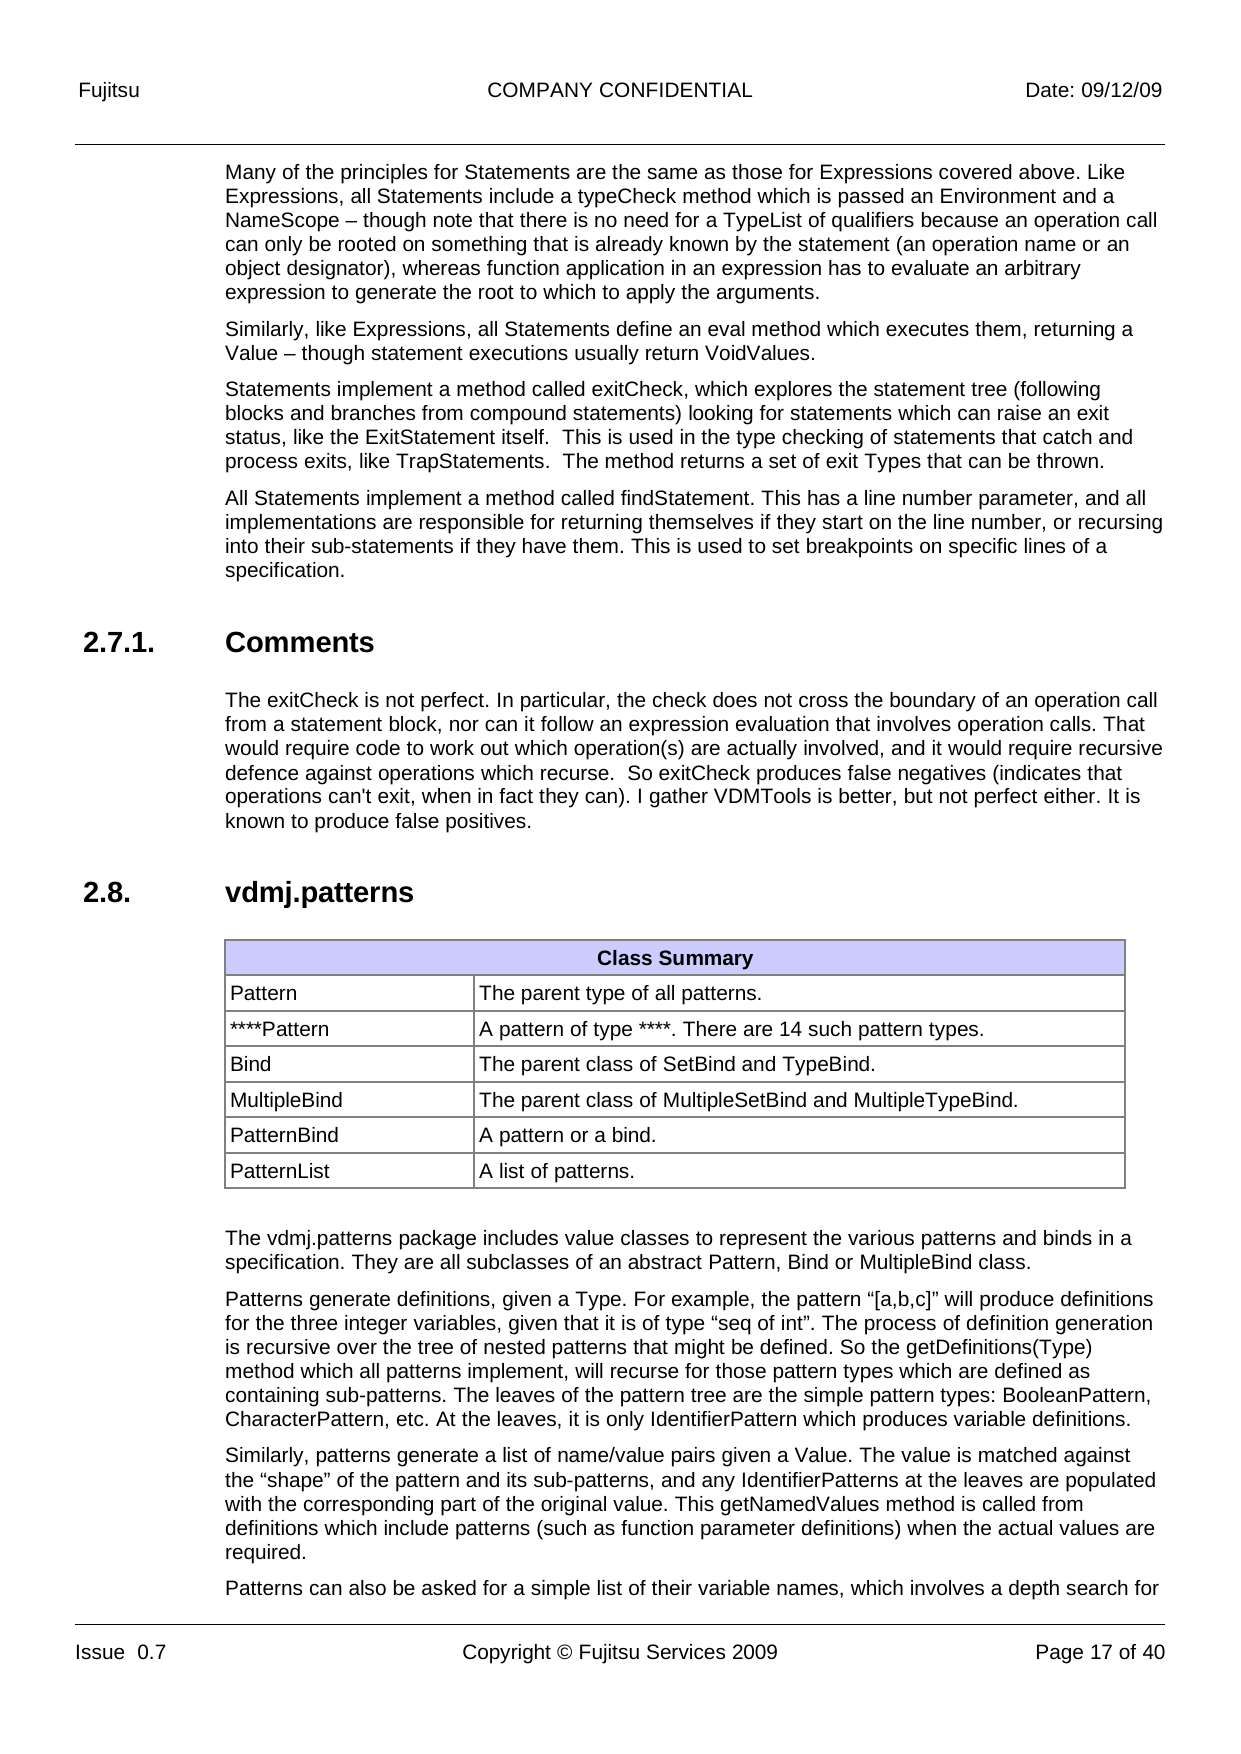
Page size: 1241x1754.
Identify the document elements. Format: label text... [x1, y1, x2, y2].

table_cell The parent class of SetBind and TypeBind. [475, 1047, 1124, 1081]
table_cell The parent type of all patterns. [475, 976, 1124, 1010]
text All Statements implement a method called findStatement. This has a line number parameter, and all implementations are responsible for returning themselves if they start on the line number, or recursing into their sub-statements if they have them. This is used to set breakpoints on specific lines of a specification. [225, 486, 1165, 582]
text Statements implement a method called exitCheck, which explores the statement tree (following blocks and branches from compound statements) looking for statements which can raise an exit status, like the ExitStatement itself. This is used in the type checking of statements that catch and process exits, like TrapStatements. The method returns a set of exit Types that can be thrown. [225, 377, 1165, 473]
subtitle vdmj.patterns [75, 875, 1165, 909]
table_cell ****Pattern [226, 1012, 473, 1045]
table_cell PatternBind [226, 1118, 473, 1152]
text Many of the principles for Statements are the same as those for Expressions covered above. Like Expressions, all Statements include a typeCheck method which is passed an Environment and a NameScope – though note that there is no need for a TypeList of qualifiers because an operation call can only be rooted on something that is already known by the statement (an operation name or an object designator), whereas function application in an expression has to evaluate an arbitrary expression to generate the root to which to apply the arguments. [225, 160, 1165, 304]
table_header Class Summary [226, 941, 1124, 974]
table_cell A pattern of type ****. There are 14 such pattern types. [475, 1012, 1124, 1045]
text The vdmj.patterns package includes value classes to represent the various patterns and binds in a specification. They are all subclasses of an abstract Pattern, Bind or MultipleBind class. [225, 1226, 1165, 1274]
table_cell PatternList [226, 1154, 473, 1187]
subtitle Comments [75, 625, 1165, 658]
text Similarly, like Expressions, all Statements define an eval method which executes them, returning a Value – though statement executions usually return VoidValues. [225, 317, 1165, 365]
text The exitCheck is not perfect. In particular, the check does not cross the boundary of an operation call from a statement block, nor can it follow an expression evaluation that involves operation calls. That would require code to work out which operation(s) are actually involved, and it would require recursive defence against operations which recurse. So exitCheck produces false negatives (indicates that operations can't exit, when in fact they can). I gather VDMTools is better, but not perfect either. It is known to produce false positives. [225, 688, 1165, 833]
table_cell The parent class of MultipleSetBind and MultipleTypeBind. [475, 1083, 1124, 1116]
text Patterns generate definitions, given a Type. For example, the pattern “[a,b,c]” will produce definitions for the three integer variables, given that it is of type “seq of int”. The process of definition generation is recursive over the tree of nested patterns that might be defined. So the getDefinitions(Type) method which all patterns implement, will recurse for those pattern types which are defined as containing sub-patterns. The leaves of the pattern tree are the simple pattern types: BooleanPattern, CharacterPattern, etc. At the leaves, it is only IdentifierPattern which produces variable definitions. [225, 1287, 1165, 1431]
table_cell Pattern [226, 976, 473, 1010]
table_cell A pattern or a bind. [475, 1118, 1124, 1152]
table_cell MultipleBind [226, 1083, 473, 1116]
table_cell Bind [226, 1047, 473, 1081]
text Patterns can also be asked for a simple list of their variable names, which involves a depth search for [225, 1576, 1165, 1600]
table_cell A list of patterns. [475, 1154, 1124, 1187]
text Similarly, patterns generate a list of name/value pairs given a Value. The value is matched against the “shape” of the pattern and its sub-patterns, and any IdentifierPatterns at the leaves are populated with the corresponding part of the original value. This getNamedValues method is called from definitions which include patterns (such as function parameter definitions) when the actual values are required. [225, 1443, 1165, 1564]
